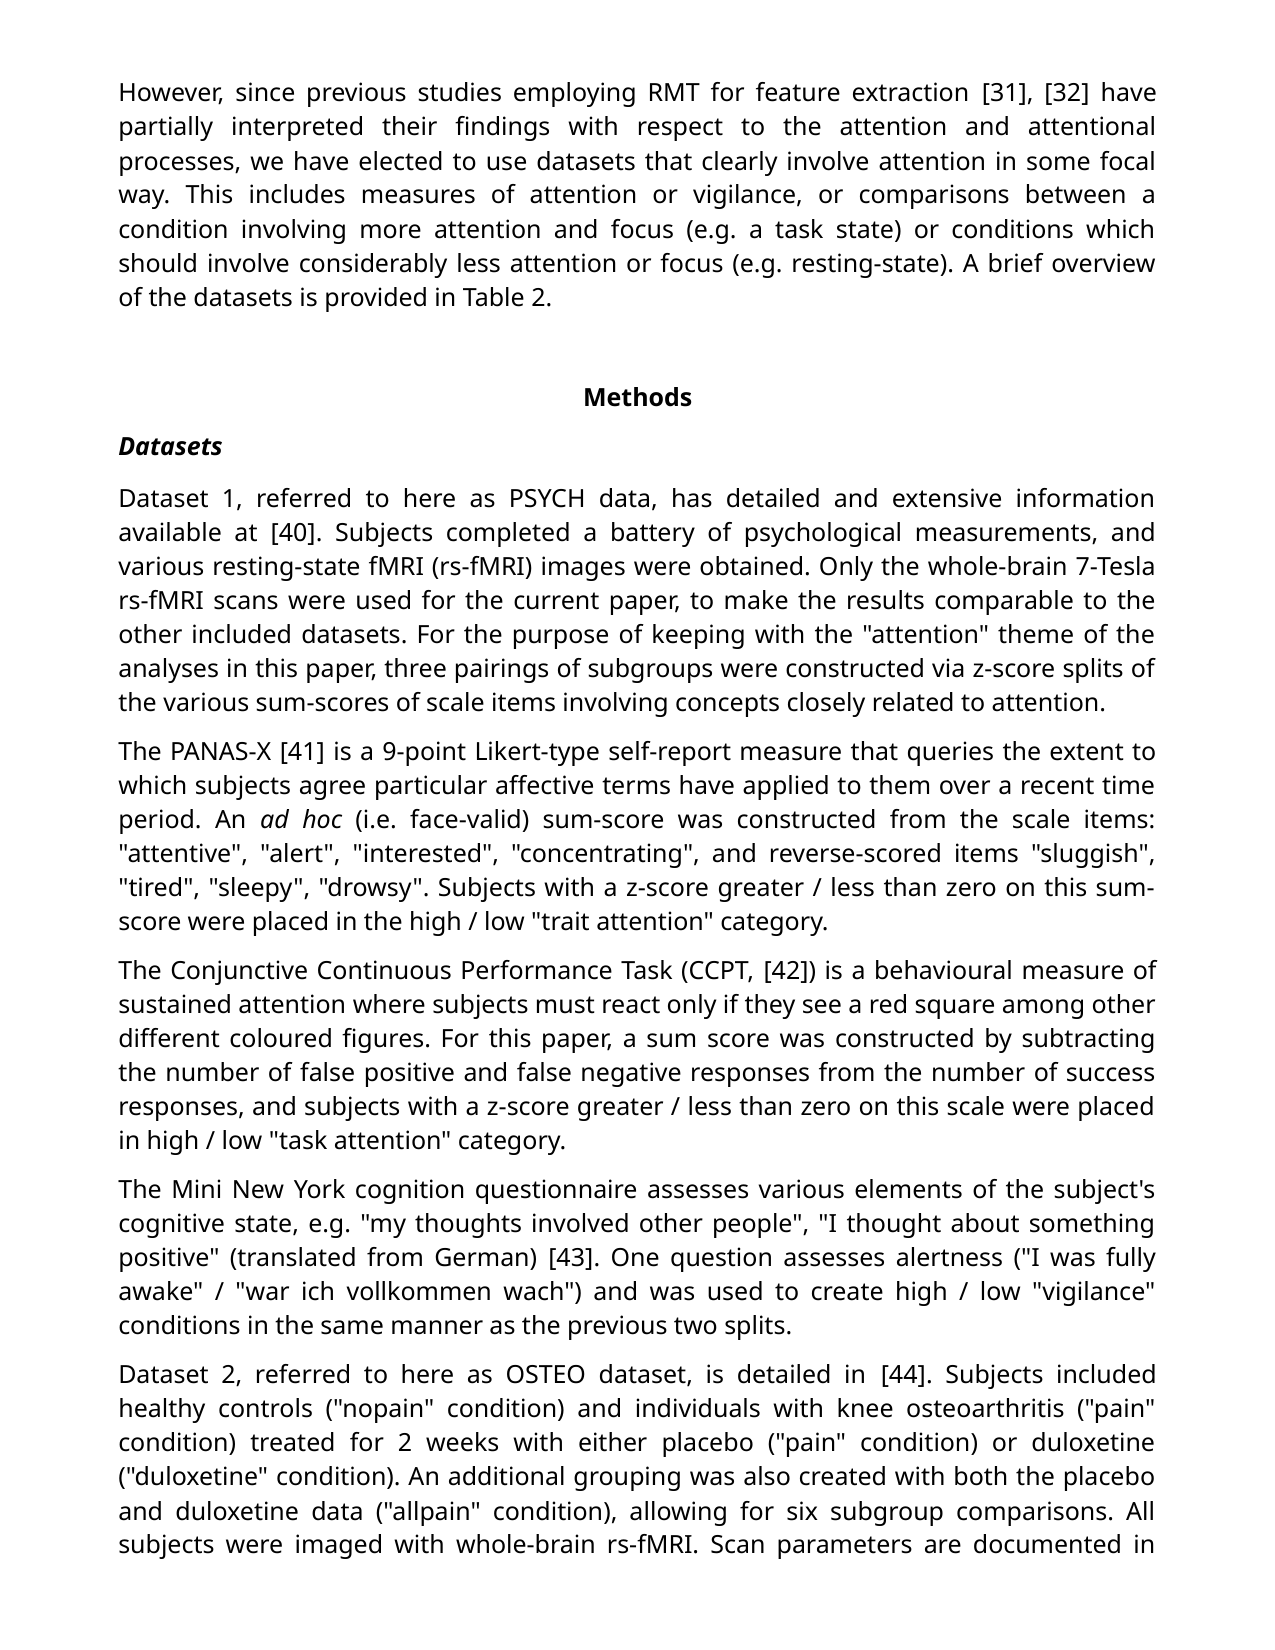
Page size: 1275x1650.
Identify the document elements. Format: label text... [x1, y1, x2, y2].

text The Mini New York cognition questionnaire assesses various elements of the subject's cognitive state, e.g. "my thoughts involved other people", "I thought about something positive" (translated from German) [43]. One question assesses alertness ("I was fully awake" / "war ich vollkommen wach") and was used to create high / low "vigilance" conditions in the same manner as the previous two splits. [118, 1172, 1157, 1342]
text However, since previous studies employing RMT for feature extraction [31], [32] have partially interpreted their findings with respect to the attention and attentional processes, we have elected to use datasets that clearly involve attention in some focal way. This includes measures of attention or vigilance, or comparisons between a condition involving more attention and focus (e.g. a task state) or conditions which should involve considerably less attention or focus (e.g. resting-state). A brief overview of the datasets is provided in Table 2. [118, 75, 1157, 313]
text The PANAS-X [41] is a 9-point Likert-type self-report measure that queries the extent to which subjects agree particular affective terms have applied to them over a recent time period. An ad hoc (i.e. face-valid) sum-score was constructed from the scale items: "attentive", "alert", "interested", "concentrating", and reverse-scored items "sluggish", "tired", "sleepy", "drowsy". Subjects with a z-score greater / less than zero on this sum-score were placed in the high / low "trait attention" category. [118, 733, 1157, 938]
text Dataset 1, referred to here as PSYCH data, has detailed and extensive information available at [40]. Subjects completed a battery of psychological measurements, and various resting-state fMRI (rs-fMRI) images were obtained. Only the whole-brain 7-Tesla rs-fMRI scans were used for the current paper, to make the results comparable to the other included datasets. For the purpose of keeping with the "attention" theme of the analyses in this paper, three pairings of subgroups were constructed via z-score splits of the various sum-scores of scale items involving concepts closely related to attention. [118, 480, 1157, 719]
text The Conjunctive Continuous Performance Task (CCPT, [42]) is a behavioural measure of sustained attention where subjects must react only if they see a red square among other different coloured figures. For this paper, a sum score was constructed by subtracting the number of false positive and false negative responses from the number of success responses, and subjects with a z-score greater / less than zero on this scale were placed in high / low "task attention" category. [118, 953, 1157, 1157]
text Datasets [118, 429, 1157, 463]
text Dataset 2, referred to here as OSTEO dataset, is detailed in [44]. Subjects included healthy controls ("nopain" condition) and individuals with knee osteoarthritis ("pain" condition) treated for 2 weeks with either placebo ("pain" condition) or duloxetine ("duloxetine" condition). An additional grouping was also created with both the placebo and duloxetine data ("allpain" condition), allowing for six subgroup comparisons. All subjects were imaged with whole-brain rs-fMRI. Scan parameters are documented in [118, 1357, 1157, 1561]
text Methods [118, 380, 1157, 414]
